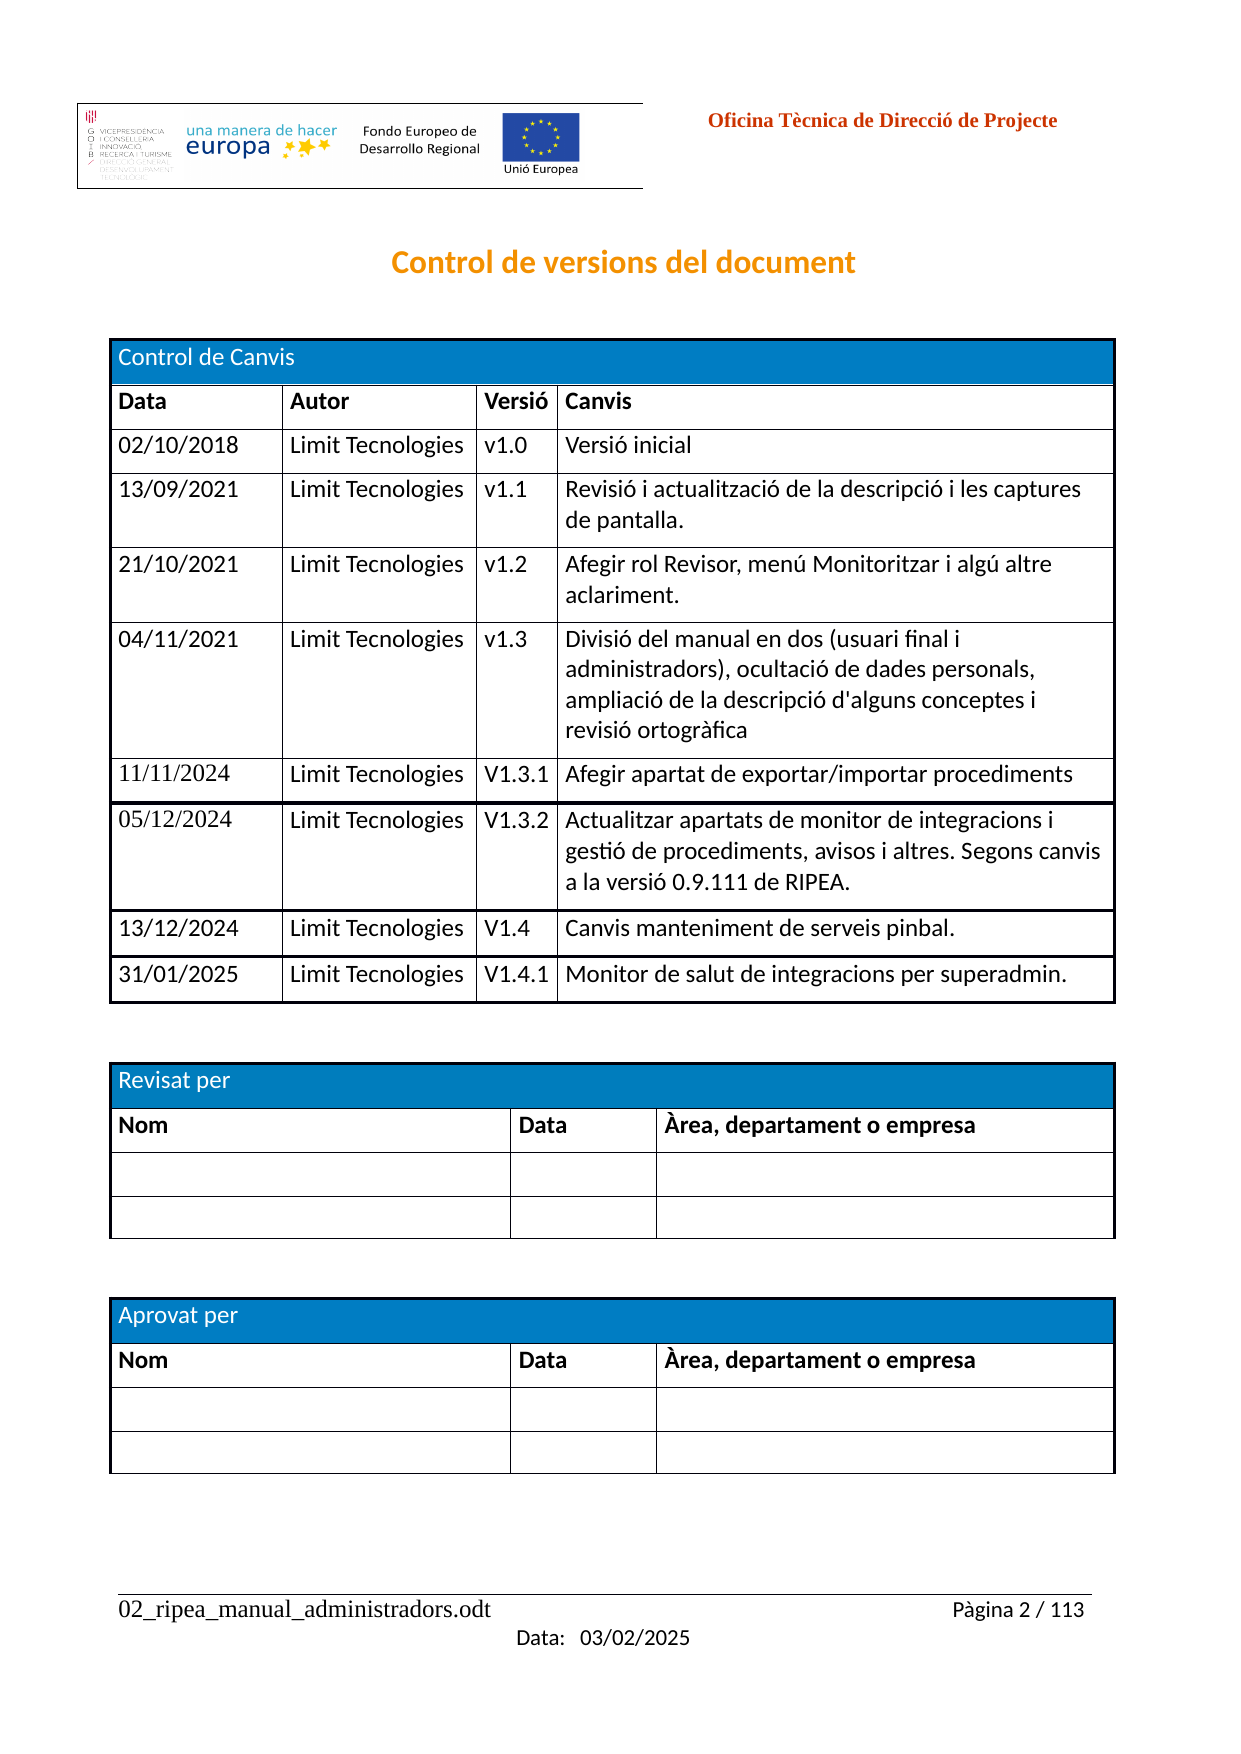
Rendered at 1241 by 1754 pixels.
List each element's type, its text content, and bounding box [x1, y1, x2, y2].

table_cell [112, 1197, 510, 1238]
table_cell [657, 1432, 1113, 1473]
table_cell Data [511, 1344, 656, 1387]
table_cell Versió inicial [558, 430, 1113, 473]
table_cell 11/11/2024 [112, 759, 282, 801]
table_cell Canvis [558, 386, 1113, 428]
table_cell Limit Tecnologies [283, 474, 476, 547]
table_cell Actualitzar apartats de monitor de integracions i gestió de procediments, avisos i altres. Segons canvis a la versió 0.9.111 de RIPEA. [558, 805, 1113, 909]
table_cell Limit Tecnologies [283, 805, 476, 909]
table_cell Data [511, 1109, 656, 1152]
table_cell Limit Tecnologies [283, 623, 476, 757]
table_cell [657, 1197, 1113, 1238]
table_cell Limit Tecnologies [283, 912, 476, 955]
subtitle Control de versions del document [118, 241, 1122, 282]
table_cell Limit Tecnologies [283, 548, 476, 622]
table_cell Àrea, departament o empresa [657, 1344, 1113, 1387]
table_cell V1.3.1 [477, 759, 557, 801]
table_cell 21/10/2021 [112, 548, 282, 622]
table_cell [112, 1153, 510, 1196]
table_cell 02/10/2018 [112, 430, 282, 473]
table_header Revisat per [112, 1065, 1113, 1108]
table_cell [657, 1388, 1113, 1431]
table_cell Limit Tecnologies [283, 958, 476, 1001]
table_cell Data [112, 386, 282, 428]
table_cell 04/11/2021 [112, 623, 282, 757]
table_cell Canvis manteniment de serveis pinbal. [558, 912, 1113, 955]
table_cell 13/12/2024 [112, 912, 282, 955]
table_cell v1.3 [477, 623, 557, 757]
table_cell V1.3.2 [477, 805, 557, 909]
table_cell [511, 1153, 656, 1196]
picture [184, 108, 585, 182]
table_cell v1.1 [477, 474, 557, 547]
table_cell 31/01/2025 [112, 958, 282, 1001]
table_cell V1.4.1 [477, 958, 557, 1001]
table_cell Autor [283, 386, 476, 428]
table_cell v1.2 [477, 548, 557, 622]
table_cell Àrea, departament o empresa [657, 1109, 1113, 1152]
table_cell Nom [112, 1344, 510, 1387]
table_header Aprovat per [112, 1300, 1113, 1343]
table_cell [657, 1153, 1113, 1196]
table_cell [511, 1388, 656, 1431]
table_cell V1.4 [477, 912, 557, 955]
table_cell Revisió i actualització de la descripció i les captures de pantalla. [558, 474, 1113, 547]
table_cell 13/09/2021 [112, 474, 282, 547]
table_cell Versió [477, 386, 557, 428]
table_cell Divisió del manual en dos (usuari final i administradors), ocultació de dades personals, ampliació de la descripció d'alguns conceptes i revisió ortogràfica [558, 623, 1113, 757]
table_cell 05/12/2024 [112, 805, 282, 909]
picture [82, 108, 178, 182]
table_header Control de Canvis [112, 341, 1113, 384]
table_cell Afegir apartat de exportar/importar procediments [558, 759, 1113, 801]
table_cell Limit Tecnologies [283, 759, 476, 801]
table_cell Limit Tecnologies [283, 430, 476, 473]
table_cell [511, 1432, 656, 1473]
table_cell Afegir rol Revisor, menú Monitoritzar i algú altre aclariment. [558, 548, 1113, 622]
table_cell Nom [112, 1109, 510, 1152]
table_cell v1.0 [477, 430, 557, 473]
table_cell [112, 1432, 510, 1473]
table_cell [511, 1197, 656, 1238]
table_cell [112, 1388, 510, 1431]
table_cell Monitor de salut de integracions per superadmin. [558, 958, 1113, 1001]
